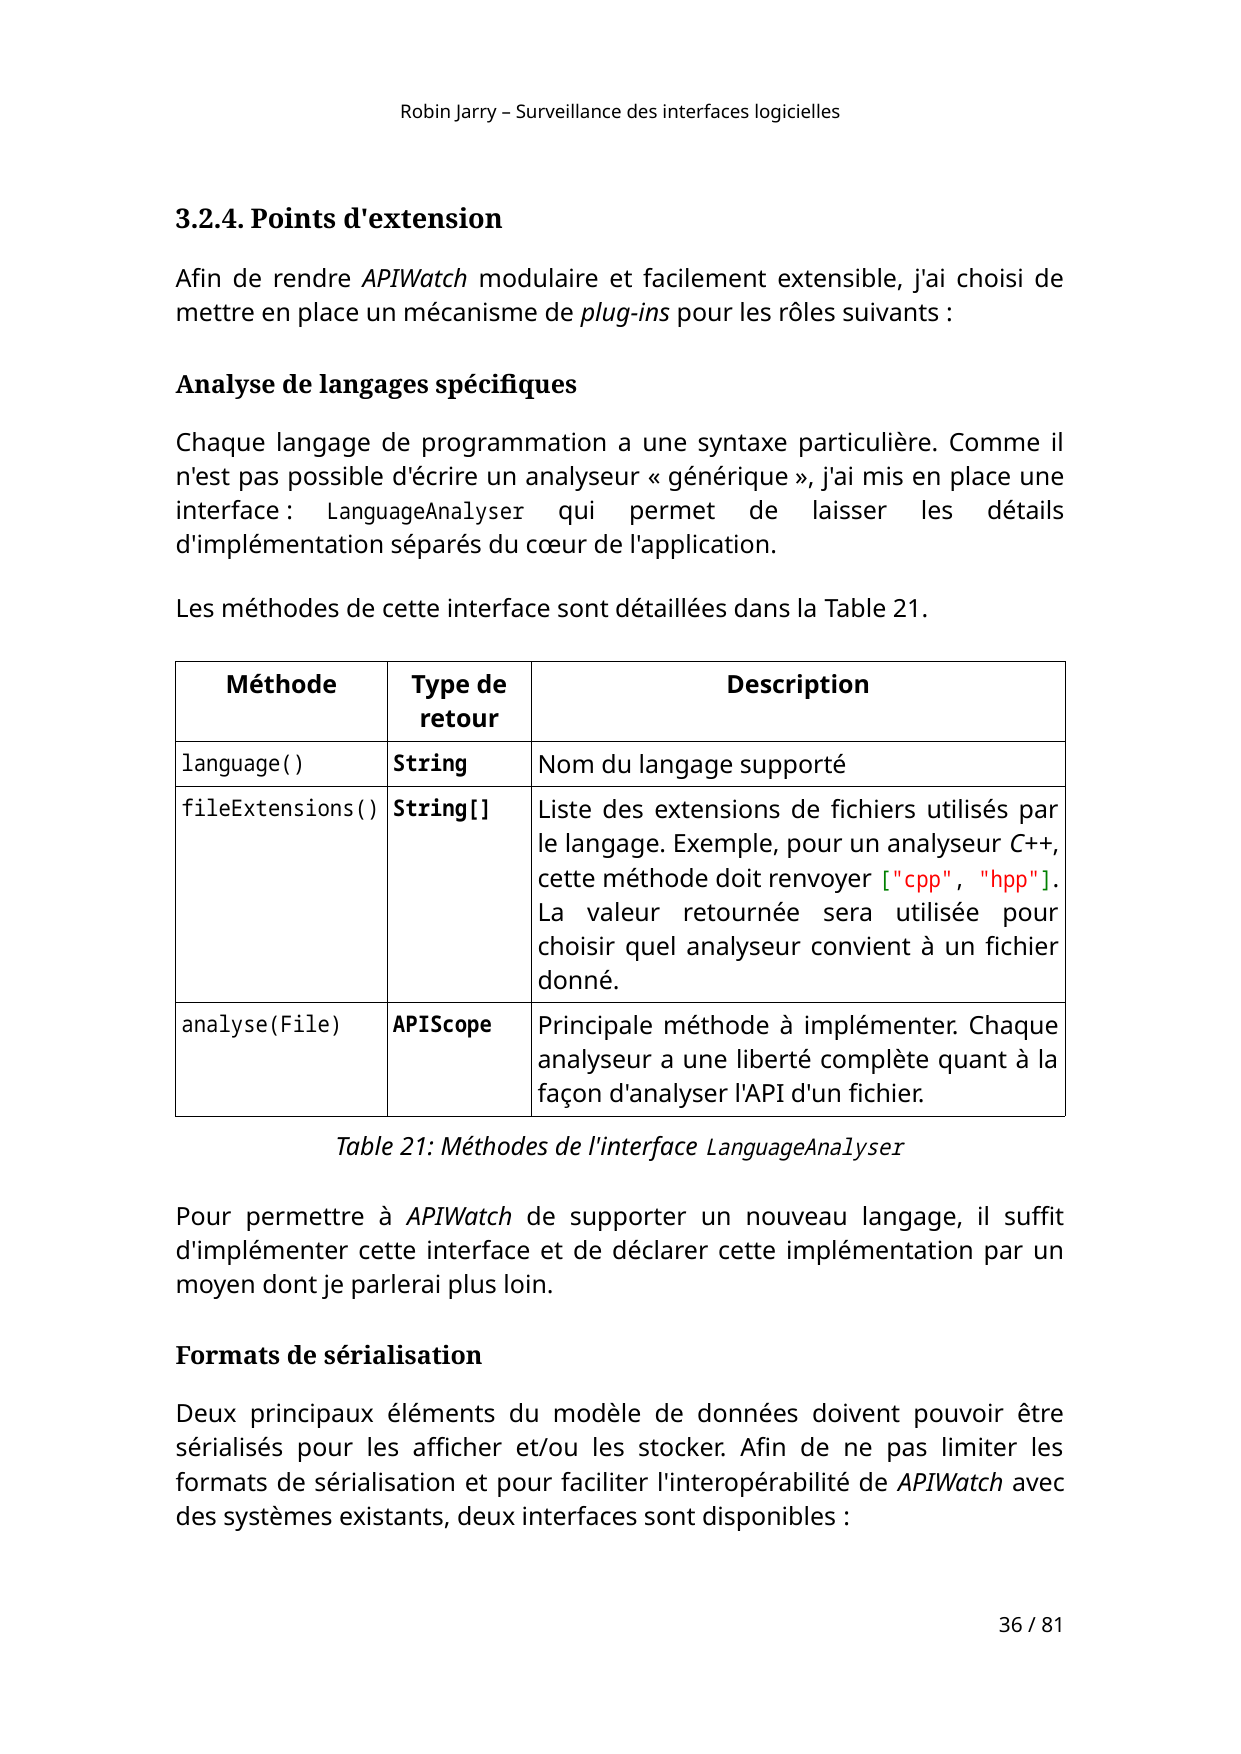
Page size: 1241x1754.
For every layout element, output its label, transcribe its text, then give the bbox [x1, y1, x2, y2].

text Deux principaux éléments du modèle de données doivent pouvoir être sérialisés pour les afficher et/ou les stocker. Afin de ne pas limiter les formats de sérialisation et pour faciliter l'interopérabilité de APIWatch avec des systèmes existants, deux interfaces sont disponibles : [175, 1396, 1065, 1532]
text Pour permettre à APIWatch de supporter un nouveau langage, il suffit d'implémenter cette interface et de déclarer cette implémentation par un moyen dont je parlerai plus loin. [175, 1198, 1065, 1301]
table_cell analyse(File) [176, 1003, 387, 1116]
table_cell APIScope [388, 1003, 531, 1116]
table_cell String[] [388, 787, 531, 1002]
table_cell String [388, 742, 531, 786]
table_cell Nom du langage supporté [532, 742, 1065, 786]
text Afin de rendre APIWatch modulaire et facilement extensible, j'ai choisi de mettre en place un mécanisme de plug-ins pour les rôles suivants : [175, 261, 1065, 329]
table_header Type de retour [388, 662, 531, 741]
table_header Méthode [176, 662, 387, 741]
table_cell language() [176, 742, 387, 786]
subtitle Formats de sérialisation [175, 1338, 1065, 1372]
table_cell Principale méthode à implémenter. Chaque analyseur a une liberté complète quant à la façon d'analyser l'API d'un fichier. [532, 1003, 1065, 1116]
text Chaque langage de programmation a une syntaxe particulière. Comme il n'est pas possible d'écrire un analyseur « générique », j'ai mis en place une interface : LanguageAnalyser qui permet de laisser les détails d'implémentation séparés du cœur de l'application. [175, 424, 1065, 561]
text Les méthodes de cette interface sont détaillées dans la Table 21. [175, 591, 1065, 625]
table_cell fileExtensions() [176, 787, 387, 1002]
subtitle Points d'extension [175, 200, 1065, 237]
subtitle Analyse de langages spécifiques [175, 366, 1065, 400]
table_header Description [532, 662, 1065, 741]
table_cell Liste des extensions de fichiers utilisés par le langage. Exemple, pour un analyseur C++, cette méthode doit renvoyer ["cpp", "hpp"]. La valeur retournée sera utilisée pour choisir quel analyseur convient à un fichier donné. [532, 787, 1065, 1002]
text Table 21: Méthodes de l'interface LanguageAnalyser [175, 1128, 1065, 1162]
